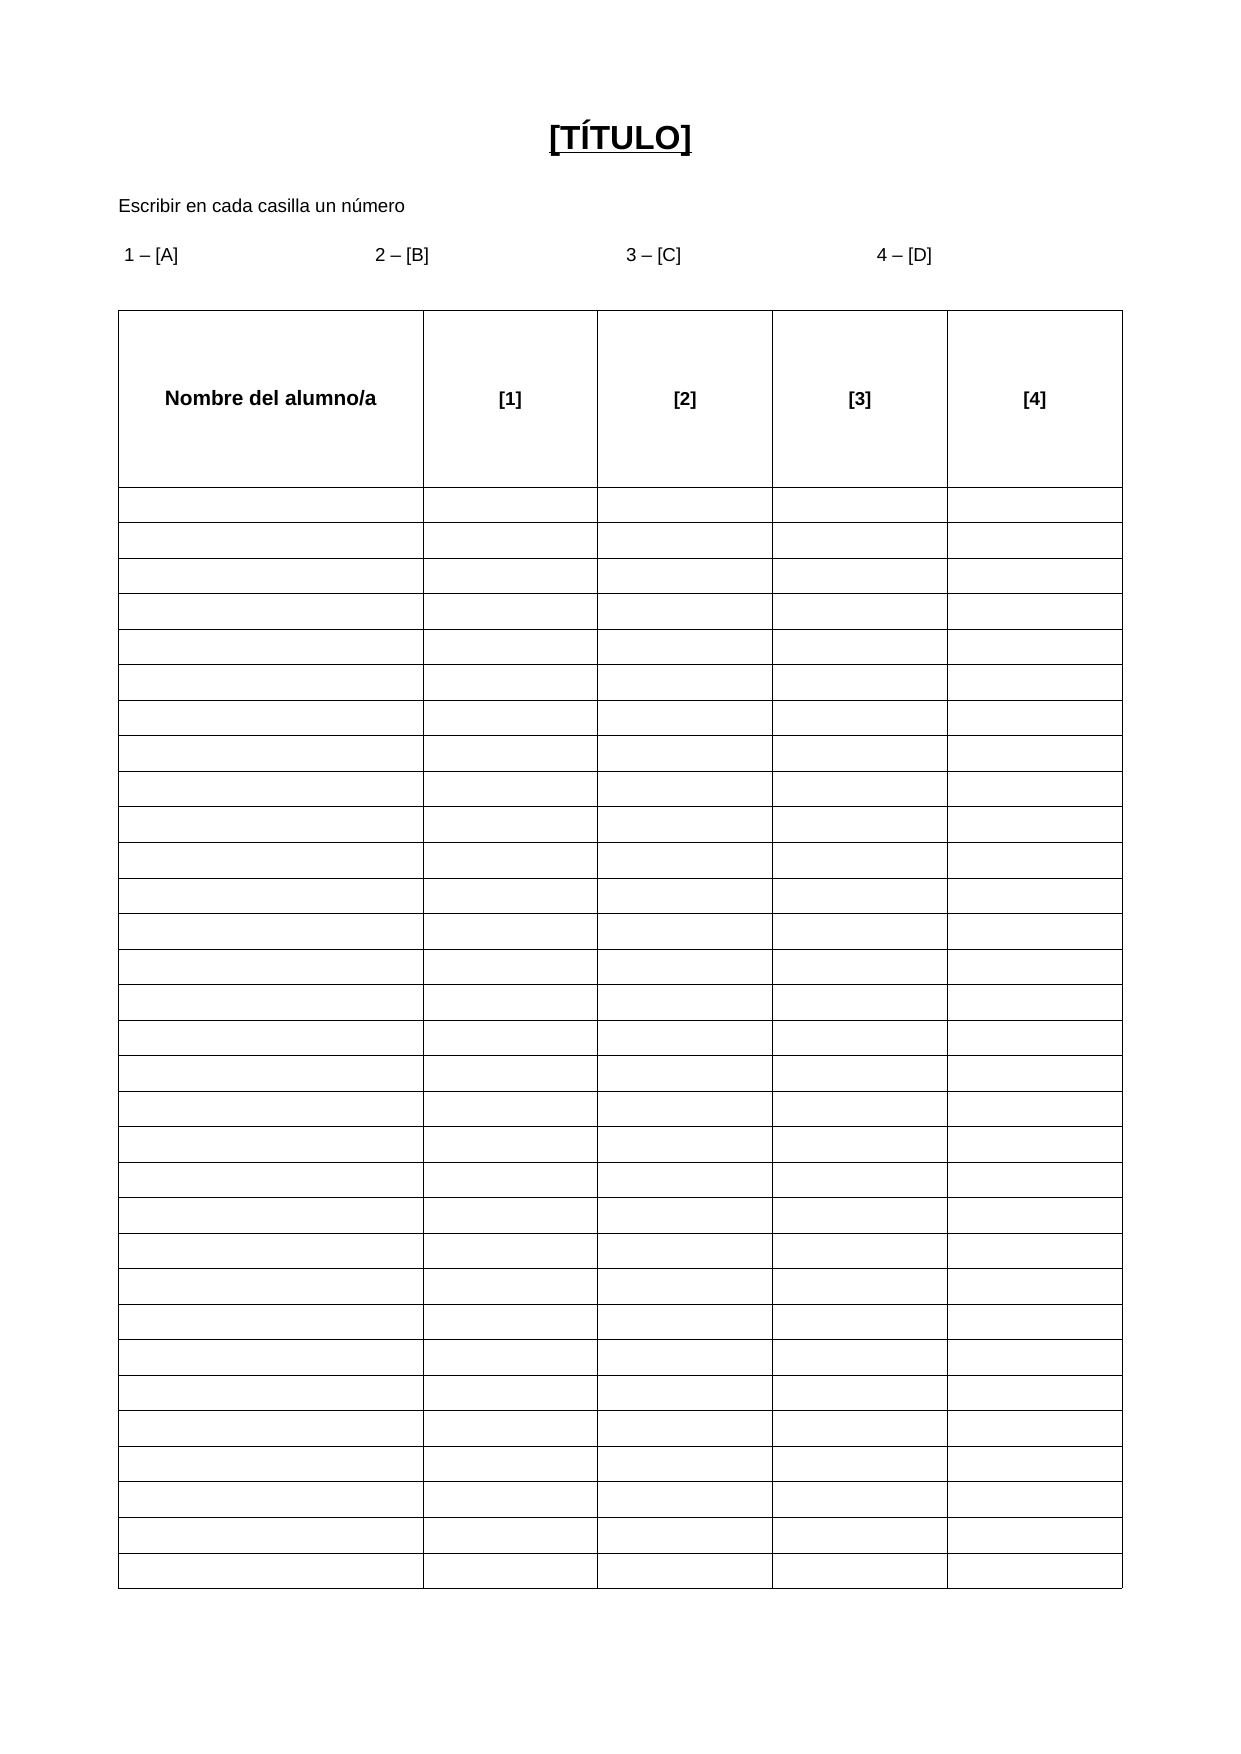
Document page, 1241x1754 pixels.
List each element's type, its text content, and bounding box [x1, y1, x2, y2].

table_cell [598, 1092, 772, 1126]
table_cell [773, 1163, 947, 1197]
table_cell [119, 914, 423, 948]
table_cell [598, 1554, 772, 1588]
table_cell [948, 807, 1122, 842]
table_cell [598, 488, 772, 522]
table_cell [948, 701, 1122, 735]
table_cell [773, 950, 947, 984]
table_cell [773, 1554, 947, 1588]
table_header 1 – [A] [118, 238, 369, 271]
table_cell [773, 985, 947, 1019]
table_cell [948, 1198, 1122, 1233]
table_cell [773, 914, 947, 948]
table_cell [773, 1376, 947, 1410]
table_header [4] [948, 311, 1122, 487]
table_cell [948, 630, 1122, 664]
text [TÍTULO] [118, 118, 1122, 157]
table_cell [119, 772, 423, 806]
table_cell [773, 665, 947, 700]
table_cell [424, 1482, 597, 1517]
table_header Nombre del alumno/a [119, 311, 423, 487]
table_cell [119, 1234, 423, 1268]
table_cell [948, 559, 1122, 593]
table_cell [948, 594, 1122, 629]
table_cell [424, 985, 597, 1019]
table_cell [424, 523, 597, 558]
table_cell [424, 772, 597, 806]
table_cell [424, 1163, 597, 1197]
table_cell [948, 1340, 1122, 1375]
table_cell [598, 950, 772, 984]
table_cell [948, 1411, 1122, 1446]
table_cell [773, 1092, 947, 1126]
table_cell [424, 807, 597, 842]
table_cell [119, 843, 423, 877]
table_cell [119, 488, 423, 522]
table_cell [948, 843, 1122, 877]
table_cell [948, 1163, 1122, 1197]
table_cell [424, 1305, 597, 1339]
table_cell [119, 1127, 423, 1162]
table_cell [424, 1518, 597, 1552]
table_cell [773, 1411, 947, 1446]
table_cell [424, 665, 597, 700]
table_cell [948, 1127, 1122, 1162]
table_cell [424, 1376, 597, 1410]
table_header 4 – [D] [871, 238, 1122, 271]
table_cell [598, 772, 772, 806]
table_cell [948, 665, 1122, 700]
table_cell [424, 594, 597, 629]
table_cell [598, 985, 772, 1019]
table_cell [119, 1021, 423, 1055]
table_cell [773, 630, 947, 664]
table_cell [773, 1234, 947, 1268]
table_cell [119, 1305, 423, 1339]
table_cell [948, 488, 1122, 522]
table_cell [773, 736, 947, 771]
table_cell [119, 1163, 423, 1197]
table_cell [948, 1482, 1122, 1517]
table_cell [948, 772, 1122, 806]
table_cell [598, 630, 772, 664]
table_cell [119, 1554, 423, 1588]
table_cell [598, 914, 772, 948]
table_cell [773, 1056, 947, 1091]
table_cell [598, 1234, 772, 1268]
table_cell [598, 1376, 772, 1410]
table_cell [119, 701, 423, 735]
table_cell [948, 1447, 1122, 1481]
table_cell [773, 1340, 947, 1375]
table_cell [598, 843, 772, 877]
table_cell [773, 1482, 947, 1517]
table_cell [119, 1482, 423, 1517]
table_cell [424, 1092, 597, 1126]
table_cell [424, 559, 597, 593]
table_cell [424, 1340, 597, 1375]
text Escribir en cada casilla un número [118, 195, 1122, 217]
table_cell [773, 594, 947, 629]
table_cell [773, 772, 947, 806]
table_cell [948, 879, 1122, 913]
table_cell [424, 1447, 597, 1481]
table_cell [424, 630, 597, 664]
table_cell [598, 1482, 772, 1517]
table_cell [948, 1305, 1122, 1339]
table_cell [773, 701, 947, 735]
table_cell [598, 736, 772, 771]
table_cell [119, 1376, 423, 1410]
table_cell [598, 665, 772, 700]
table_cell [948, 914, 1122, 948]
table_cell [948, 1518, 1122, 1552]
table_cell [119, 1198, 423, 1233]
table_cell [773, 807, 947, 842]
table_cell [424, 1056, 597, 1091]
table_cell [948, 1056, 1122, 1091]
table_cell [948, 1021, 1122, 1055]
table_cell [598, 1518, 772, 1552]
table_cell [424, 1127, 597, 1162]
table_cell [598, 1198, 772, 1233]
table_cell [424, 950, 597, 984]
table_cell [598, 1340, 772, 1375]
table_cell [424, 1554, 597, 1588]
table_cell [119, 1269, 423, 1304]
table_header 2 – [B] [369, 238, 620, 271]
table_cell [598, 1163, 772, 1197]
table_cell [119, 807, 423, 842]
table_cell [119, 1518, 423, 1552]
table_cell [119, 1056, 423, 1091]
table_cell [773, 879, 947, 913]
table_cell [424, 1269, 597, 1304]
table_cell [119, 1447, 423, 1481]
table_header 3 – [C] [620, 238, 871, 271]
table_cell [773, 1269, 947, 1304]
table_cell [773, 1305, 947, 1339]
table_cell [424, 1021, 597, 1055]
table_cell [119, 594, 423, 629]
table_cell [424, 1411, 597, 1446]
table_cell [119, 630, 423, 664]
table_cell [119, 665, 423, 700]
table_cell [948, 950, 1122, 984]
table_cell [773, 843, 947, 877]
table_cell [598, 594, 772, 629]
table_cell [424, 488, 597, 522]
table_cell [119, 1340, 423, 1375]
table_cell [119, 559, 423, 593]
table_cell [424, 701, 597, 735]
table_cell [119, 985, 423, 1019]
table_cell [773, 559, 947, 593]
table_cell [119, 523, 423, 558]
table_cell [773, 1198, 947, 1233]
table_cell [598, 1056, 772, 1091]
table_cell [773, 1127, 947, 1162]
table_cell [424, 1234, 597, 1268]
table_cell [773, 1021, 947, 1055]
table_cell [598, 1411, 772, 1446]
table_cell [773, 523, 947, 558]
table_cell [598, 523, 772, 558]
table_cell [598, 559, 772, 593]
table_cell [948, 1234, 1122, 1268]
table_cell [598, 807, 772, 842]
table_header [2] [598, 311, 772, 487]
table_cell [948, 523, 1122, 558]
table_cell [948, 985, 1122, 1019]
table_cell [948, 736, 1122, 771]
table_cell [424, 843, 597, 877]
table_cell [424, 1198, 597, 1233]
table_cell [598, 1269, 772, 1304]
table_cell [773, 488, 947, 522]
table_cell [948, 1376, 1122, 1410]
table_cell [424, 914, 597, 948]
table_cell [119, 879, 423, 913]
table_cell [948, 1269, 1122, 1304]
table_cell [119, 950, 423, 984]
table_header [3] [773, 311, 947, 487]
table_cell [598, 1127, 772, 1162]
table_cell [424, 736, 597, 771]
table_cell [598, 701, 772, 735]
table_cell [119, 1411, 423, 1446]
table_cell [424, 879, 597, 913]
table_cell [119, 736, 423, 771]
table_cell [598, 1447, 772, 1481]
table_cell [773, 1447, 947, 1481]
table_header [1] [424, 311, 597, 487]
table_cell [598, 1021, 772, 1055]
table_cell [598, 1305, 772, 1339]
table_cell [948, 1092, 1122, 1126]
table_cell [119, 1092, 423, 1126]
table_cell [948, 1554, 1122, 1588]
table_cell [773, 1518, 947, 1552]
table_cell [598, 879, 772, 913]
